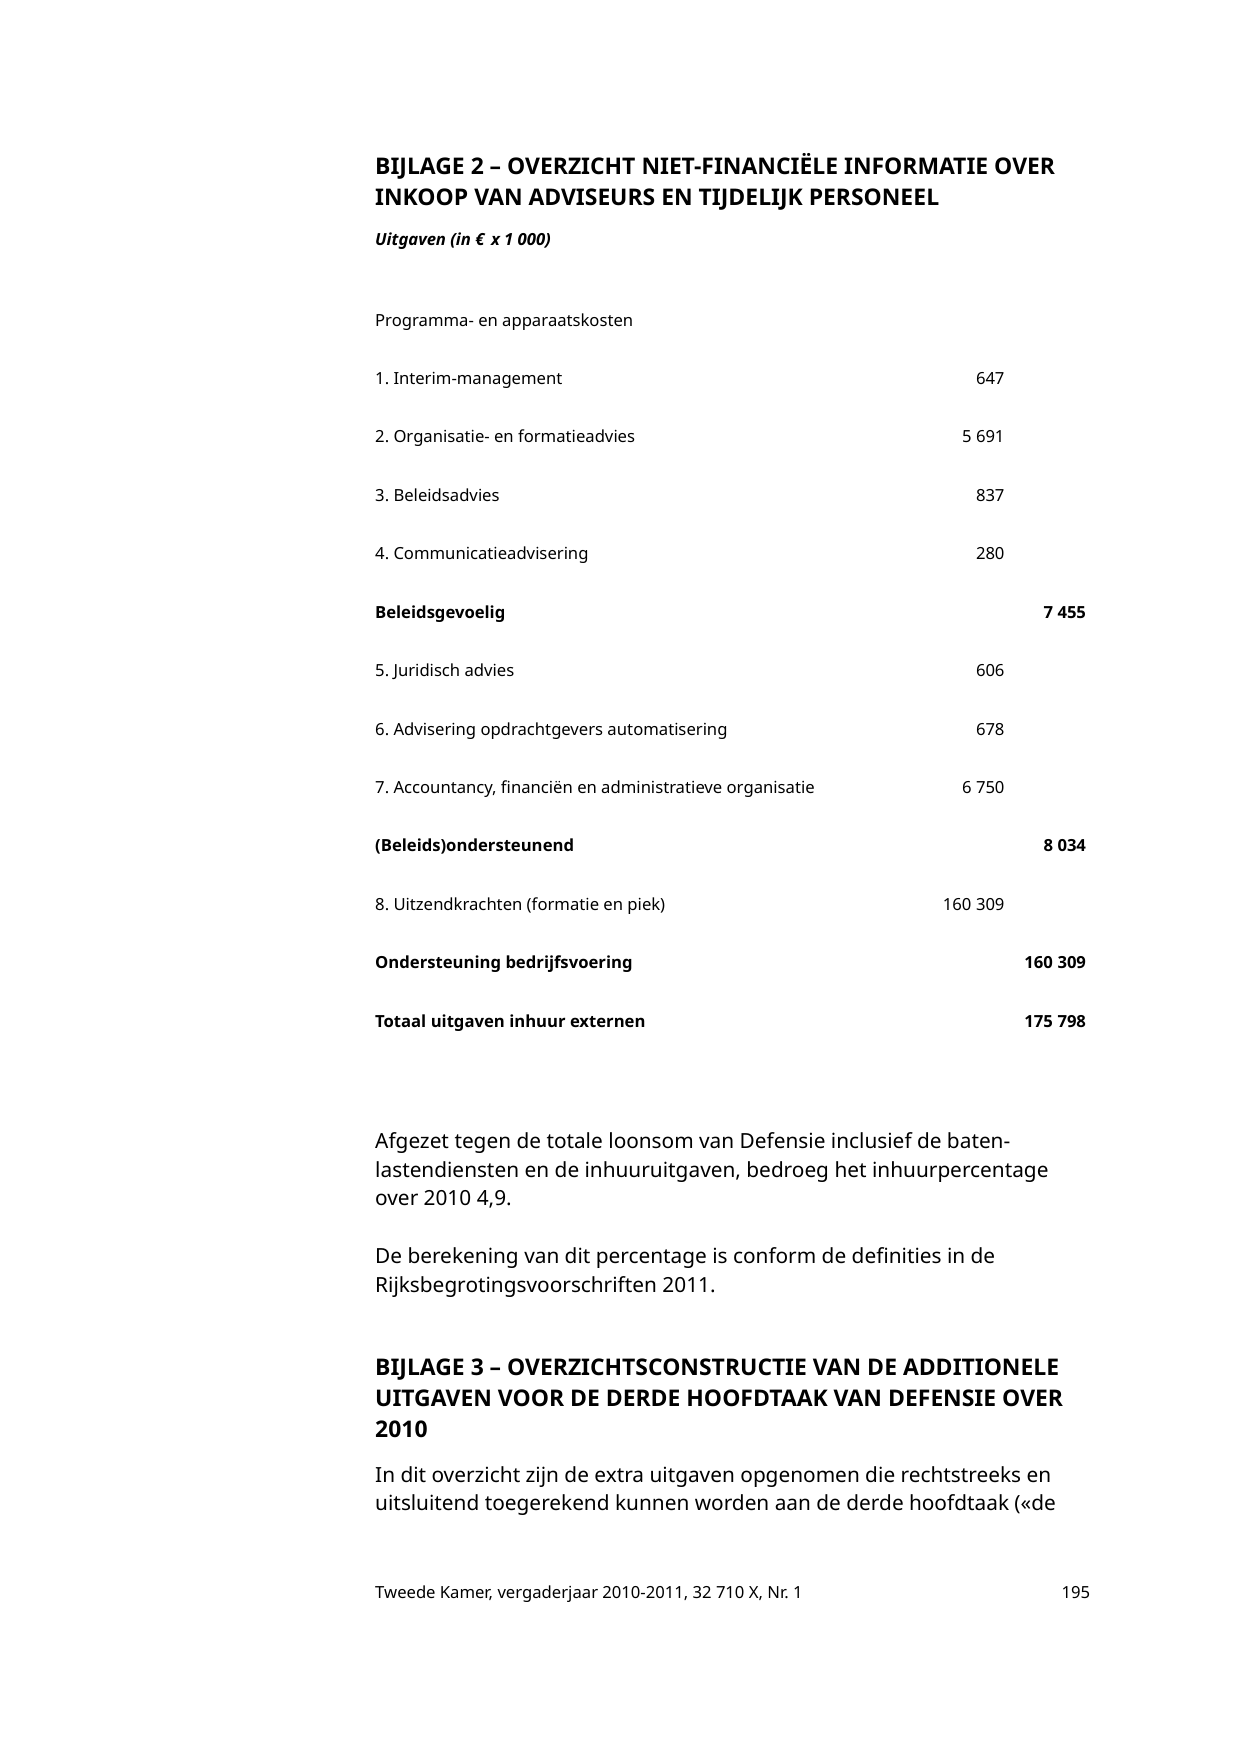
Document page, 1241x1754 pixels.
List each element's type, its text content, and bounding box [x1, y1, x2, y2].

table_cell [1004, 367, 1090, 425]
table_cell [1004, 893, 1090, 951]
table_header Programma- en apparaatskosten [375, 308, 904, 367]
table_cell Beleidsgevoelig [375, 600, 904, 659]
text Afgezet tegen de totale loonsom van Defensie inclusief de baten-lastendiensten en de inhuuruitgaven, bedroeg het inhuurpercentage over 2010 4,9. [375, 1126, 1090, 1212]
table_cell [904, 1009, 1004, 1068]
table_cell 175 798 [1004, 1009, 1090, 1068]
subtitle BIJLAGE 2 – OVERZICHT NIET-FINANCIËLE INFORMATIE OVER INKOOP VAN ADVISEURS EN TIJDELIJK PERSONEEL [375, 150, 1090, 212]
table_cell 1. Interim-management [375, 367, 904, 425]
table_cell 678 [904, 717, 1004, 776]
text Uitgaven (in € x 1 000) [375, 227, 1090, 250]
table_cell 2. Organisatie- en formatieadvies [375, 425, 904, 483]
table_cell 647 [904, 367, 1004, 425]
table_cell Ondersteuning bedrijfsvoering [375, 951, 904, 1009]
table_cell [1004, 717, 1090, 776]
table_cell [1004, 776, 1090, 834]
text In dit overzicht zijn de extra uitgaven opgenomen die rechtstreeks en uitsluitend toegerekend kunnen worden aan de derde hoofdtaak («de [375, 1460, 1090, 1517]
table_cell 606 [904, 659, 1004, 717]
table_cell 6 750 [904, 776, 1004, 834]
table_cell 7 455 [1004, 600, 1090, 659]
table_cell 8. Uitzendkrachten (formatie en piek) [375, 893, 904, 951]
table_cell 4. Communicatieadvisering [375, 542, 904, 600]
table_cell [904, 951, 1004, 1009]
table_cell [1004, 659, 1090, 717]
table_cell [1004, 542, 1090, 600]
table_cell 160 309 [904, 893, 1004, 951]
table_cell [1004, 425, 1090, 483]
text De berekening van dit percentage is conform de definities in de Rijksbegrotingsvoorschriften 2011. [375, 1242, 1090, 1298]
table_header [1004, 308, 1090, 367]
table_cell (Beleids)ondersteunend [375, 834, 904, 892]
table_cell 3. Beleidsadvies [375, 484, 904, 542]
subtitle BIJLAGE 3 – OVERZICHTSCONSTRUCTIE VAN DE ADDITIONELE UITGAVEN VOOR DE DERDE HOOFDTAAK VAN DEFENSIE OVER 2010 [375, 1351, 1090, 1445]
table_cell [1004, 484, 1090, 542]
table_cell 837 [904, 484, 1004, 542]
table_cell 280 [904, 542, 1004, 600]
table_cell [904, 834, 1004, 892]
table_cell 5 691 [904, 425, 1004, 483]
table_cell Totaal uitgaven inhuur externen [375, 1009, 904, 1068]
table_cell 7. Accountancy, financiën en administratieve organisatie [375, 776, 904, 834]
table_cell 160 309 [1004, 951, 1090, 1009]
table_cell 5. Juridisch advies [375, 659, 904, 717]
table_cell 8 034 [1004, 834, 1090, 892]
table_cell [904, 600, 1004, 659]
table_cell 6. Advisering opdrachtgevers automatisering [375, 717, 904, 776]
table_header [904, 308, 1004, 367]
